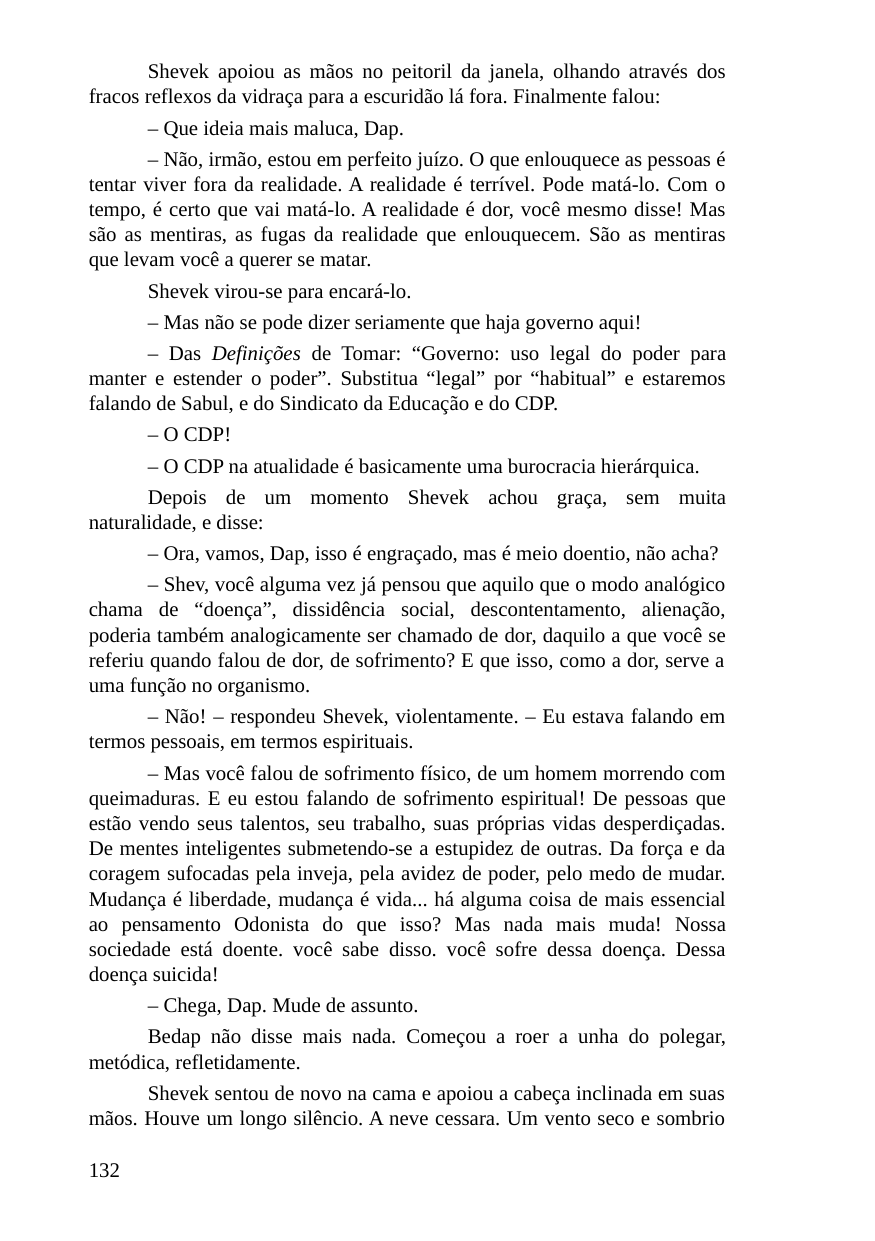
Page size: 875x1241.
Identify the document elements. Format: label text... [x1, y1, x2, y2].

text – Mas você falou de sofrimento físico, de um homem morrendo com queimaduras. E eu estou falando de sofrimento espiritual! De pessoas que estão vendo seus talentos, seu trabalho, suas próprias vidas desperdiçadas. De mentes inteligentes submetendo-se a estupidez de outras. Da força e da coragem sufocadas pela inveja, pela avidez de poder, pelo medo de mudar. Mudança é liberdade, mudança é vida... há alguma coisa de mais essencial ao pensamento Odonista do que isso? Mas nada mais muda! Nossa sociedade está doente. você sabe disso. você sofre dessa doença. Dessa doença suicida! [88, 761, 726, 986]
text Shevek virou-se para encará-lo. [88, 278, 726, 303]
text – Ora, vamos, Dap, isso é engraçado, mas é meio doentio, não acha? [88, 541, 726, 565]
text Depois de um momento Shevek achou graça, sem muita naturalidade, e disse: [88, 485, 726, 534]
text Bedap não disse mais nada. Começou a roer a unha do polegar, metódica, refletidamente. [88, 1024, 726, 1074]
text – Não, irmão, estou em perfeito juízo. O que enlouquece as pessoas é tentar viver fora da realidade. A realidade é terrível. Pode matá-lo. Com o tempo, é certo que vai matá-lo. A realidade é dor, você mesmo disse! Mas são as mentiras, as fugas da realidade que enlouquecem. São as mentiras que levam você a querer se matar. [88, 147, 726, 271]
text Shevek sentou de novo na cama e apoiou a cabeça inclinada em suas mãos. Houve um longo silêncio. A neve cessara. Um vento seco e sombrio [88, 1081, 726, 1130]
text Shevek apoiou as mãos no peitoril da janela, olhando através dos fracos reflexos da vidraça para a escuridão lá fora. Finalmente falou: [88, 59, 726, 108]
text – Não! – respondeu Shevek, violentamente. – Eu estava falando em termos pessoais, em termos espirituais. [88, 704, 726, 753]
text – O CDP! [88, 422, 726, 446]
text – Que ideia mais maluca, Dap. [88, 115, 726, 139]
text – Chega, Dap. Mude de assunto. [88, 993, 726, 1017]
text – Mas não se pode dizer seriamente que haja governo aqui! [88, 310, 726, 334]
text – Shev, você alguma vez já pensou que aquilo que o modo analógico chama de “doença”, dissidência social, descontentamento, alienação, poderia também analogicamente ser chamado de dor, daquilo a que você se referiu quando falou de dor, de sofrimento? E que isso, como a dor, serve a uma função no organismo. [88, 572, 726, 697]
text – O CDP na atualidade é basicamente uma burocracia hierárquica. [88, 453, 726, 478]
text – Das Definições de Tomar: “Governo: uso legal do poder para manter e estender o poder”. Substitua “legal” por “habitual” e estaremos falando de Sabul, e do Sindicato da Educação e do CDP. [88, 341, 726, 415]
